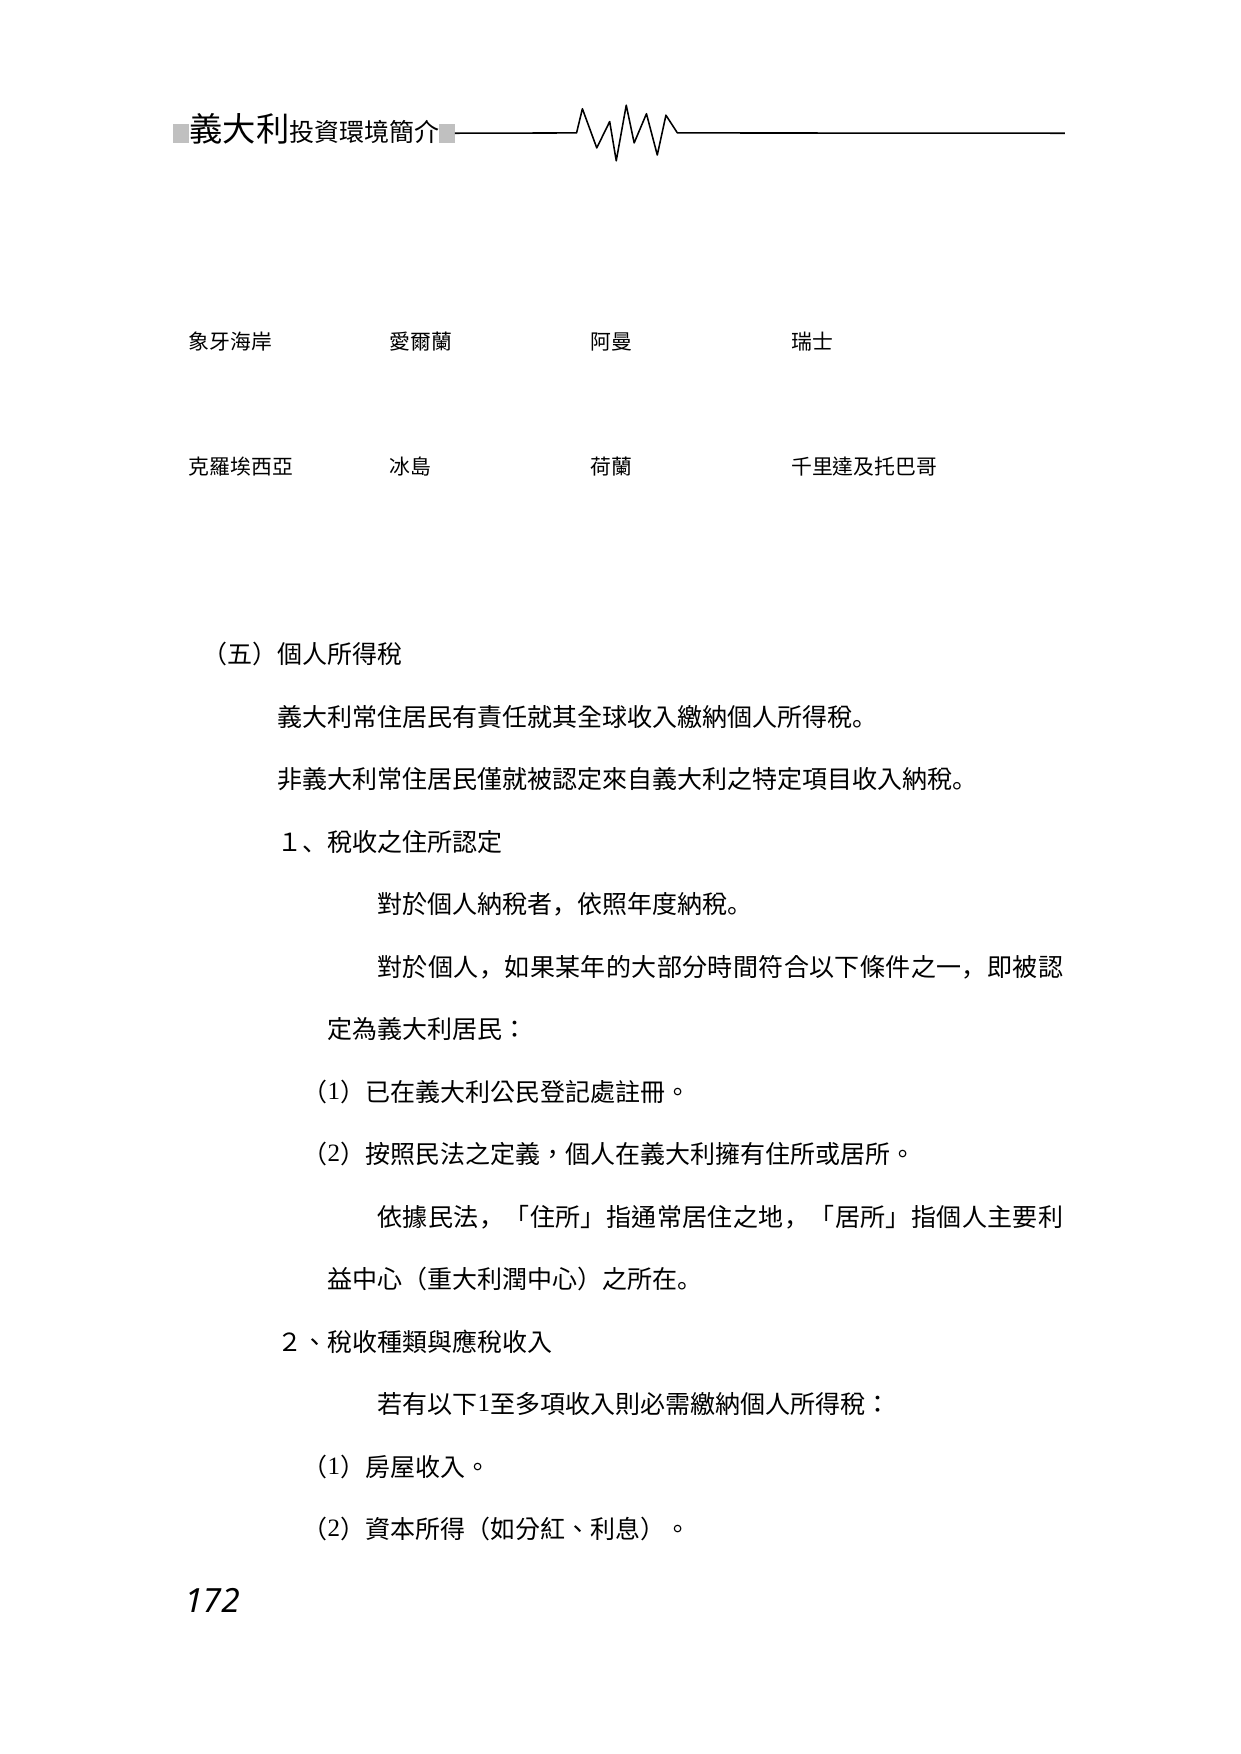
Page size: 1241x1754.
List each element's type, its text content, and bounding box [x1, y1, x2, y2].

table_cell [981, 362, 1181, 486]
table_cell 荷蘭 [579, 362, 779, 486]
text 對於個人，如果某年的大部分時間符合以下條件之一，即被認定為義大利居民： [327, 924, 1063, 1049]
text （1）已在義大利公民登記處註冊。 [302, 1049, 1063, 1111]
table_cell 瑞士 [780, 237, 980, 361]
text 依據民法，「住所」指通常居住之地，「居所」指個人主要利益中心（重大利潤中心）之所在。 [327, 1174, 1063, 1299]
text （2）資本所得（如分紅、利息）。 [302, 1486, 1063, 1549]
text ２、稅收種類與應稅收入 [277, 1299, 1063, 1361]
table_cell 克羅埃西亞 [178, 362, 378, 486]
text 對於個人納稅者，依照年度納稅。 [327, 861, 1063, 924]
text （五）個人所得稅 [202, 611, 1063, 674]
text 義大利常住居民有責任就其全球收入繳納個人所得稅。 [277, 674, 1063, 736]
table_cell 千里達及托巴哥 [780, 362, 980, 486]
text （2）按照民法之定義，個人在義大利擁有住所或居所。 [302, 1111, 1063, 1174]
text 非義大利常住居民僅就被認定來自義大利之特定項目收入納稅。 [277, 736, 1063, 799]
table_cell 象牙海岸 [178, 237, 378, 361]
table_cell 愛爾蘭 [379, 237, 578, 361]
table_cell 冰島 [379, 362, 578, 486]
table_cell [981, 237, 1181, 361]
table_cell 阿曼 [579, 237, 779, 361]
text １、稅收之住所認定 [277, 799, 1063, 861]
text （1）房屋收入。 [302, 1424, 1063, 1486]
text 若有以下1至多項收入則必需繳納個人所得稅： [327, 1361, 1063, 1424]
